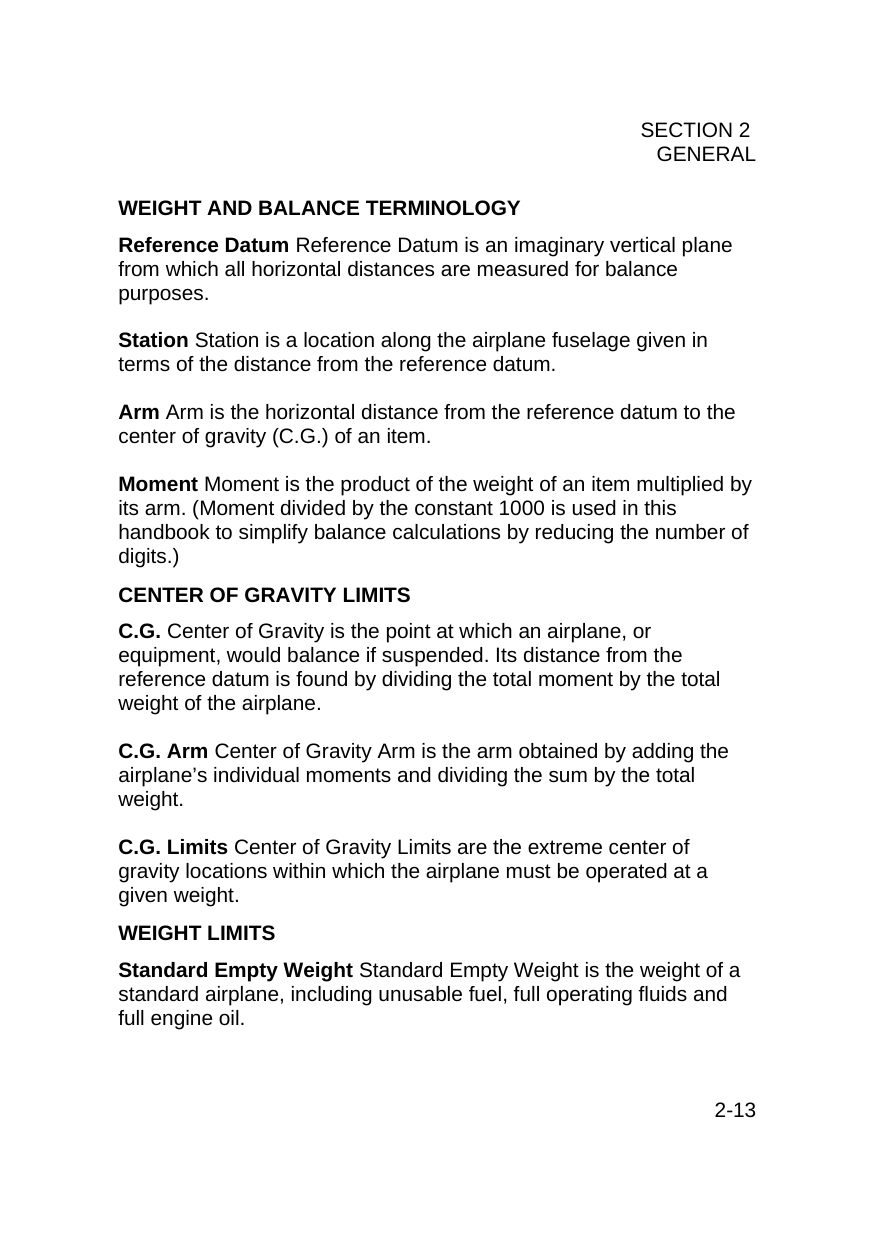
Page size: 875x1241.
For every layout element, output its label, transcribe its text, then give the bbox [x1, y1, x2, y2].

text Reference Datum Reference Datum is an imaginary vertical plane from which all horizontal distances are measured for balance purposes. [118, 232, 756, 304]
text Arm Arm is the horizontal distance from the reference datum to the center of gravity (C.G.) of an item. [118, 400, 756, 448]
text Station Station is a location along the airplane fuselage given in terms of the distance from the reference datum. [118, 328, 756, 376]
text Standard Empty Weight Standard Empty Weight is the weight of a standard airplane, including unusable fuel, full operating fluids and full engine oil. [118, 957, 756, 1029]
subtitle CENTER OF GRAVITY LIMITS [118, 582, 756, 606]
text C.G. Limits Center of Gravity Limits are the extreme center of gravity locations within which the airplane must be operated at a given weight. [118, 834, 756, 906]
subtitle WEIGHT LIMITS [118, 921, 756, 945]
text C.G. Center of Gravity is the point at which an airplane, or equipment, would balance if suspended. Its distance from the reference datum is found by dividing the total moment by the total weight of the airplane. [118, 619, 756, 715]
text C.G. Arm Center of Gravity Arm is the arm obtained by adding the airplane’s individual moments and dividing the sum by the total weight. [118, 739, 756, 811]
text Moment Moment is the product of the weight of an item multiplied by its arm. (Moment divided by the constant 1000 is used in this handbook to simplify balance calculations by reducing the number of digits.) [118, 472, 756, 568]
subtitle WEIGHT AND BALANCE TERMINOLOGY [118, 196, 756, 220]
